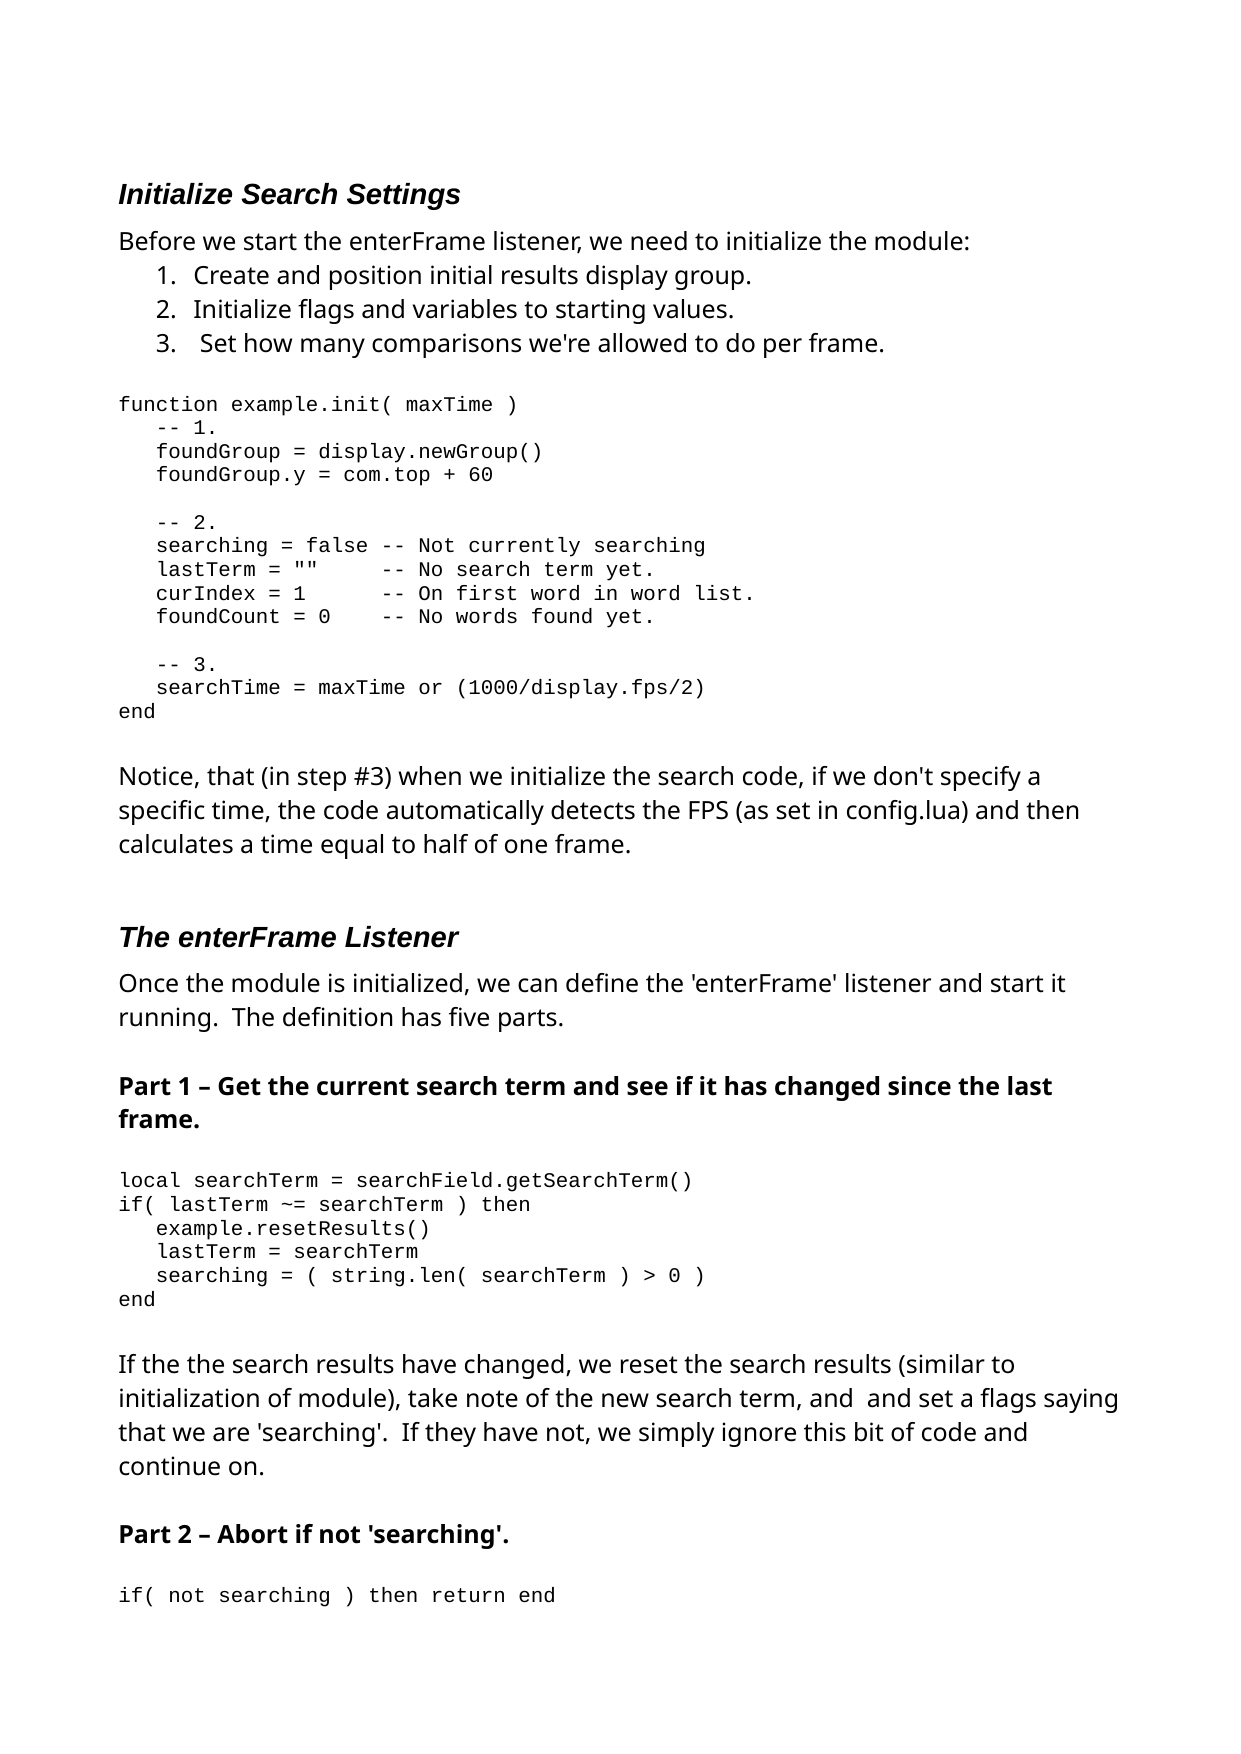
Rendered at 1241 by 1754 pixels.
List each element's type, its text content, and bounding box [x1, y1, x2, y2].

text Part 1 – Get the current search term and see if it has changed since the last frame. [118, 1068, 1122, 1136]
text -- 2. [118, 512, 1122, 535]
list Create and position initial results display group. [156, 257, 1122, 291]
text curIndex = 1 -- On first word in word list. [118, 583, 1122, 606]
text function example.init( maxTime ) [118, 393, 1122, 417]
list Initialize flags and variables to starting values. [156, 291, 1122, 325]
text If the the search results have changed, we reset the search results (similar to initialization of module), take note of the new search term, and and set a flags saying that we are 'searching'. If they have not, we simply ignore this bit of code and continue on. [118, 1346, 1122, 1482]
list Set how many comparisons we're allowed to do per frame. [156, 325, 1122, 359]
text example.resetResults() [118, 1218, 1122, 1241]
text lastTerm = "" -- No search term yet. [118, 559, 1122, 583]
text foundGroup.y = com.top + 60 [118, 464, 1122, 488]
subtitle Initialize Search Settings [118, 177, 1122, 211]
text -- 1. [118, 417, 1122, 441]
text searchTime = maxTime or (1000/display.fps/2) [118, 677, 1122, 701]
text Once the module is initialized, we can define the 'enterFrame' listener and start it running. The definition has five parts. [118, 966, 1122, 1034]
text Notice, that (in step #3) when we initialize the search code, if we don't specify a specific time, the code automatically detects the FPS (as set in config.lua) and then calculates a time equal to half of one frame. [118, 759, 1122, 861]
text if( not searching ) then return end [118, 1585, 1122, 1608]
text lastTerm = searchTerm [118, 1241, 1122, 1265]
text local searchTerm = searchField.getSearchTerm() [118, 1170, 1122, 1194]
text end [118, 701, 1122, 724]
subtitle The enterFrame Listener [118, 920, 1122, 953]
text Before we start the enterFrame listener, we need to initialize the module: [118, 223, 1122, 257]
text if( lastTerm ~= searchTerm ) then [118, 1194, 1122, 1218]
text searching = ( string.len( searchTerm ) > 0 ) [118, 1265, 1122, 1288]
text searching = false -- Not currently searching [118, 535, 1122, 559]
text Part 2 – Abort if not 'searching'. [118, 1517, 1122, 1551]
text -- 3. [118, 654, 1122, 677]
text end [118, 1288, 1122, 1312]
text foundGroup = display.newGroup() [118, 441, 1122, 464]
text foundCount = 0 -- No words found yet. [118, 606, 1122, 630]
